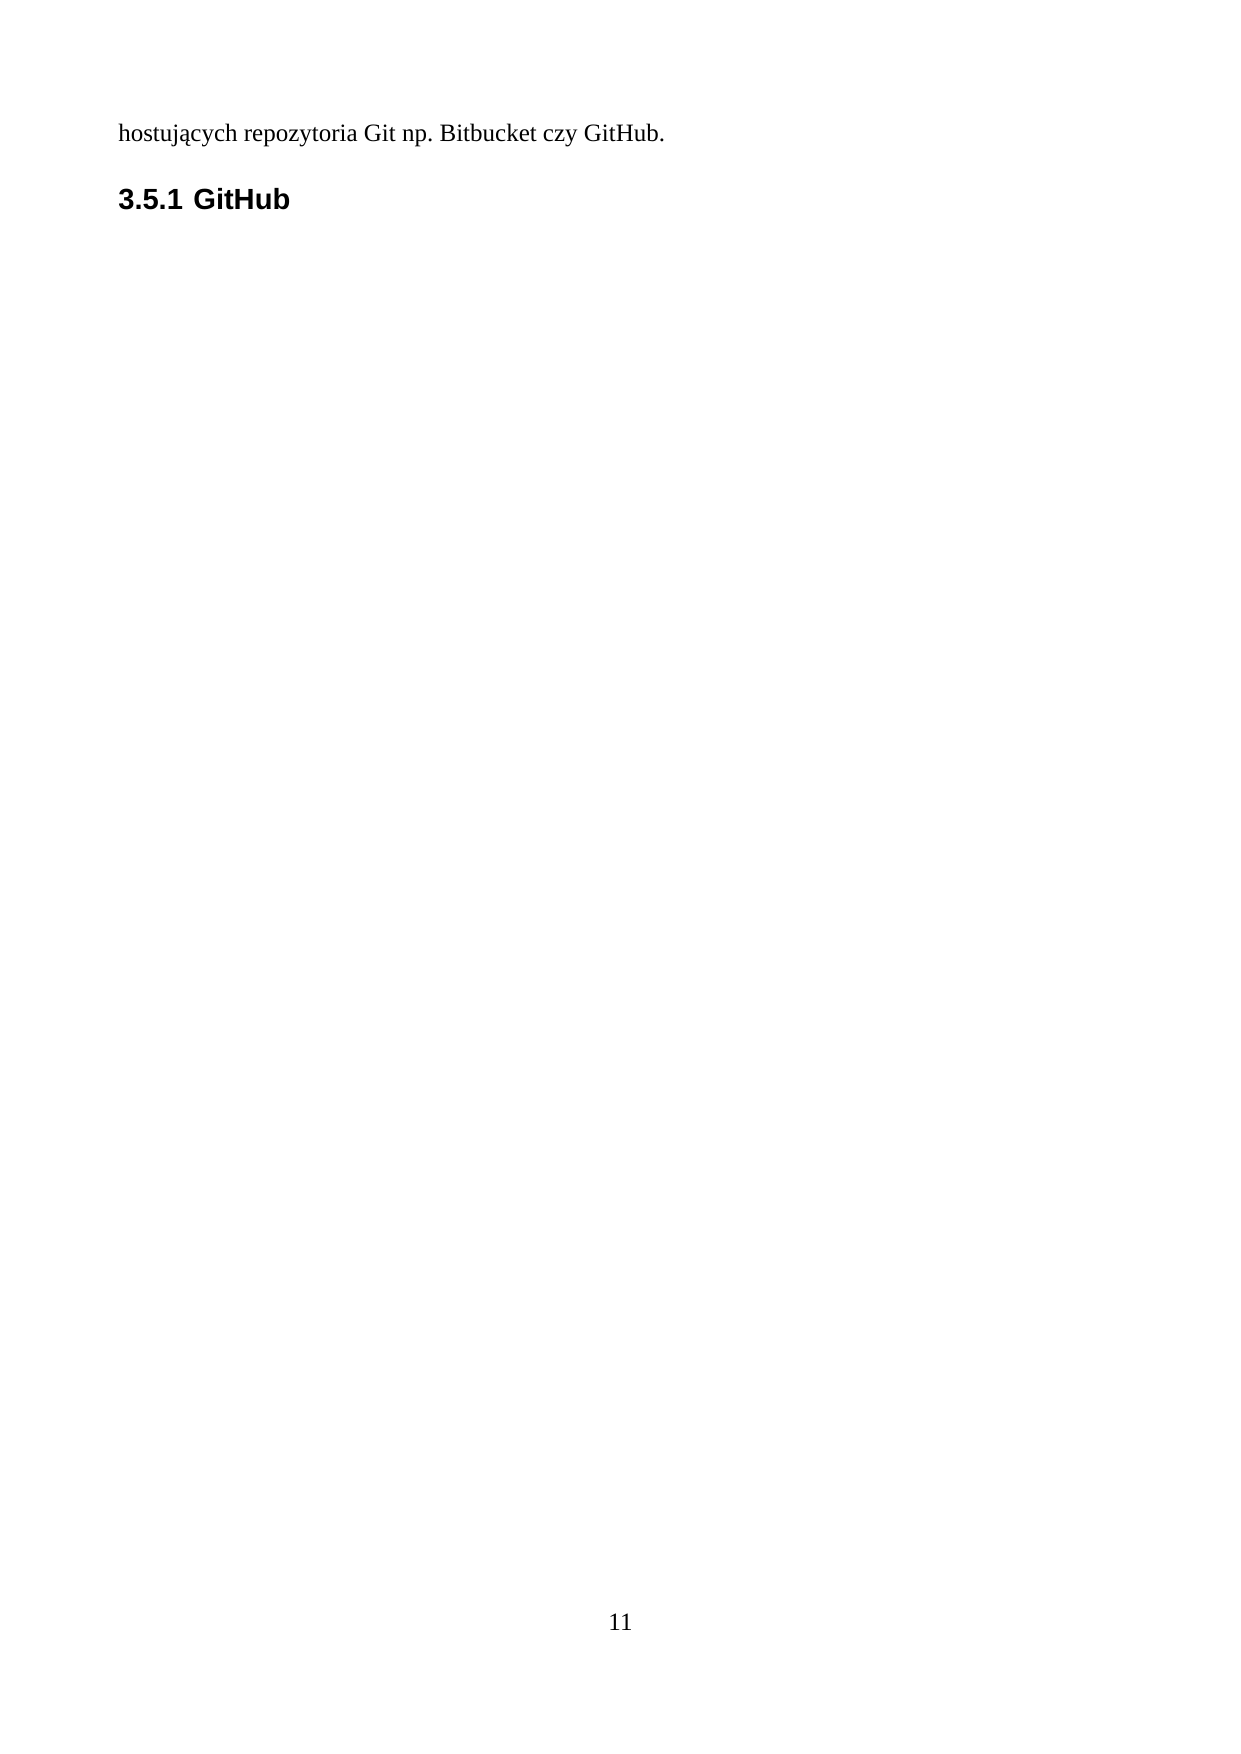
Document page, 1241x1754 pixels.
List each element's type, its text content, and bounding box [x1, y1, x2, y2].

text hostujących repozytoria Git np. Bitbucket czy GitHub. [118, 118, 1122, 147]
subtitle GitHub [118, 182, 1122, 215]
